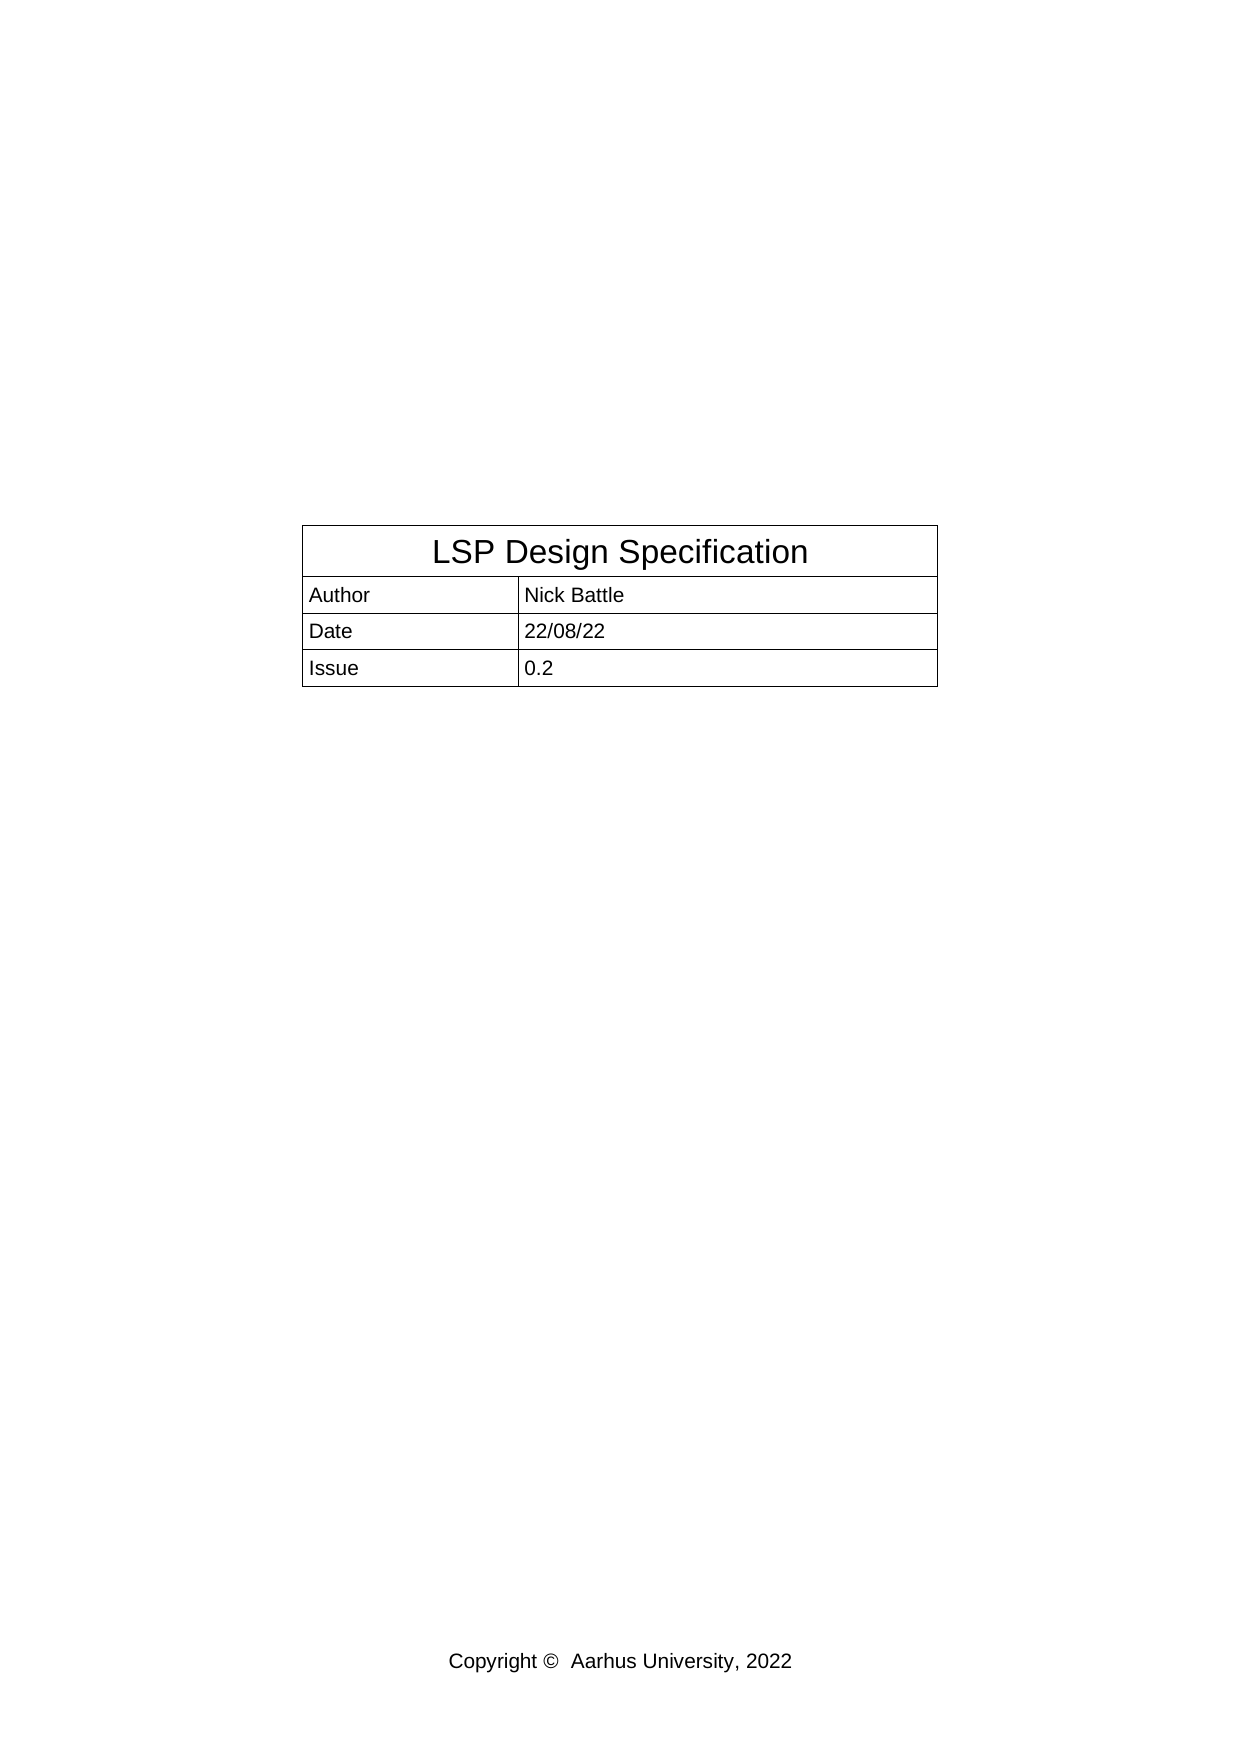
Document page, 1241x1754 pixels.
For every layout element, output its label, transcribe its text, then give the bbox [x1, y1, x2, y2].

table_cell Issue [303, 650, 518, 686]
table_cell Date [303, 614, 518, 649]
table_header LSP Design Specification [303, 526, 937, 576]
table_cell 0.2 [519, 650, 937, 686]
table_cell Nick Battle [519, 577, 937, 613]
table_cell 22/08/22 [519, 614, 937, 649]
table_cell Author [303, 577, 518, 613]
